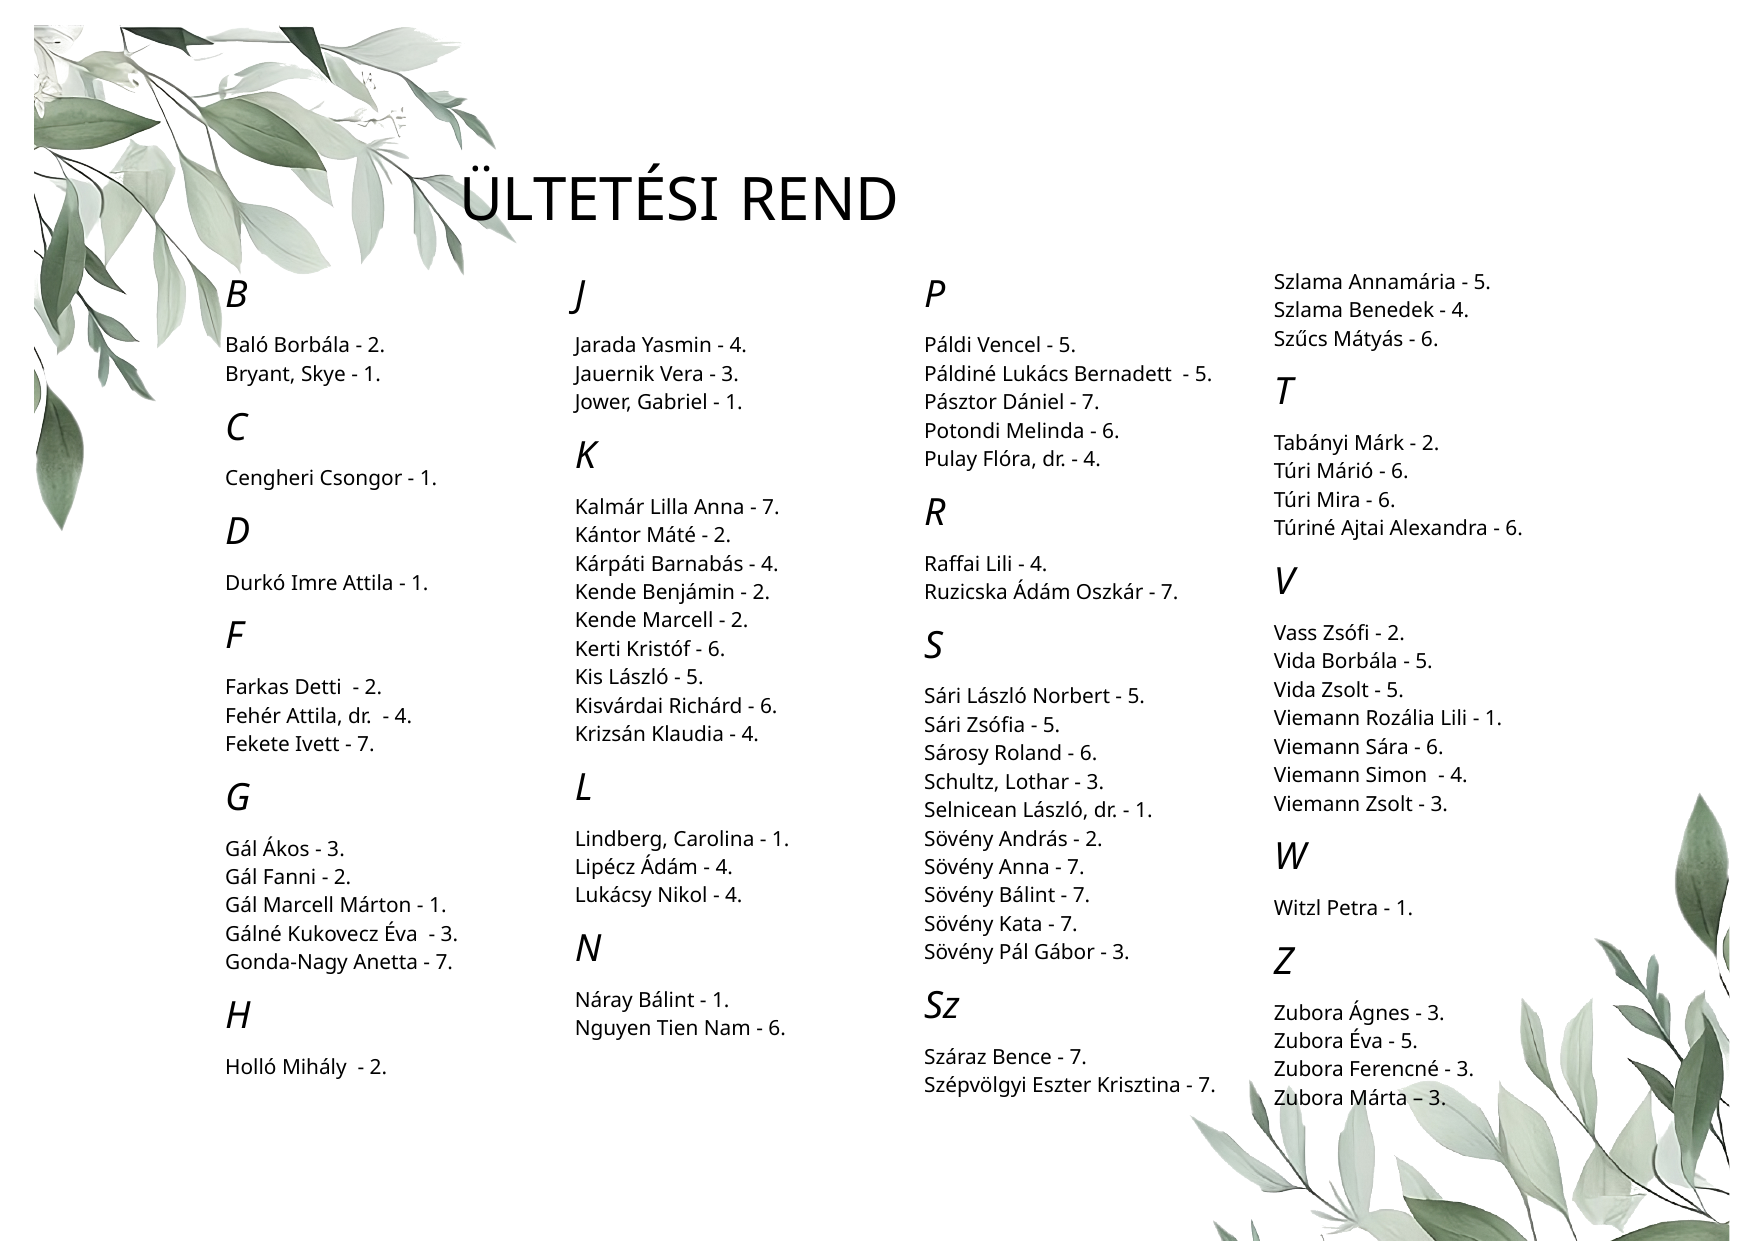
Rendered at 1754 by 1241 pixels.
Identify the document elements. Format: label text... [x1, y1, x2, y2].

text Nguyen Tien Nam - 6. [574, 1013, 924, 1042]
text Sövény Kata - 7. [924, 909, 1273, 937]
text Szűcs Mátyás - 6. [1273, 324, 1623, 352]
text Kende Benjámin - 2. [574, 577, 924, 606]
text Witzl Petra - 1. [1273, 893, 1623, 922]
text Viemann Sára - 6. [1273, 732, 1623, 760]
text Lukácsy Nikol - 4. [574, 881, 924, 909]
text Viemann Rozália Lili - 1. [1273, 703, 1623, 732]
subtitle H [225, 988, 574, 1039]
text Túriné Ajtai Alexandra - 6. [1273, 513, 1623, 542]
text Tabányi Márk - 2. [1273, 428, 1623, 457]
text Krizsán Klaudia - 4. [574, 719, 924, 748]
subtitle G [225, 770, 574, 821]
text Kisvárdai Richárd - 6. [574, 691, 924, 719]
subtitle F [225, 609, 574, 660]
subtitle T [1273, 365, 1623, 416]
text Farkas Detti - 2. [225, 672, 574, 701]
subtitle S [924, 618, 1273, 669]
text Baló Borbála - 2. [225, 330, 574, 359]
subtitle J [574, 267, 924, 318]
text Gálné Kukovecz Éva - 3. [225, 919, 574, 947]
text Cengheri Csongor - 1. [225, 463, 574, 492]
text Szlama Annamária - 5. [1273, 267, 1623, 295]
subtitle N [574, 922, 924, 973]
subtitle Sz [924, 978, 1273, 1029]
text Viemann Simon - 4. [1273, 760, 1623, 789]
text Szépvölgyi Eszter Krisztina - 7. [924, 1070, 1273, 1099]
text Jauernik Vera - 3. [574, 359, 924, 387]
text Jarada Yasmin - 4. [574, 330, 924, 359]
subtitle C [225, 400, 574, 451]
text Sövény András - 2. [924, 824, 1273, 852]
text Zubora Ágnes - 3. [1273, 998, 1623, 1026]
text Sövény Pál Gábor - 3. [924, 937, 1273, 966]
text Páldi Vencel - 5. [924, 330, 1273, 359]
text Vida Borbála - 5. [1273, 646, 1623, 675]
text Pulay Flóra, dr. - 4. [924, 444, 1273, 473]
text Fehér Attila, dr. - 4. [225, 701, 574, 729]
subtitle R [924, 485, 1273, 536]
text Túri Márió - 6. [1273, 457, 1623, 485]
text Túri Mira - 6. [1273, 485, 1623, 513]
text Sári Zsófia - 5. [924, 710, 1273, 738]
text Kerti Kristóf - 6. [574, 634, 924, 662]
subtitle L [574, 760, 924, 811]
text Kis László - 5. [574, 662, 924, 691]
text Sári László Norbert - 5. [924, 682, 1273, 710]
text Jower, Gabriel - 1. [574, 387, 924, 416]
text Vass Zsófi - 2. [1273, 618, 1623, 646]
text Holló Mihály - 2. [225, 1052, 574, 1080]
text Száraz Bence - 7. [924, 1042, 1273, 1070]
text Lindberg, Carolina - 1. [574, 824, 924, 852]
subtitle B [225, 267, 574, 318]
text Kende Marcell - 2. [574, 606, 924, 634]
text Raffai Lili - 4. [924, 549, 1273, 577]
text Ruzicska Ádám Oszkár - 7. [924, 577, 1273, 606]
picture [1670, 1116, 1730, 1241]
text Zubora Ferencné - 3. [1273, 1054, 1623, 1083]
text Szlama Benedek - 4. [1273, 295, 1623, 324]
text Zubora Éva - 5. [1273, 1026, 1623, 1054]
text Gonda-Nagy Anetta - 7. [225, 947, 574, 976]
text Pásztor Dániel - 7. [924, 387, 1273, 416]
text Fekete Ivett - 7. [225, 729, 574, 758]
text Viemann Zsolt - 3. [1273, 789, 1623, 817]
text Durkó Imre Attila - 1. [225, 568, 574, 596]
subtitle W [1273, 829, 1623, 881]
subtitle ültetési rend [225, 140, 1623, 242]
text Vida Zsolt - 5. [1273, 675, 1623, 703]
subtitle K [574, 428, 924, 479]
text Gál Marcell Márton - 1. [225, 891, 574, 919]
text Bryant, Skye - 1. [225, 359, 574, 387]
text Schultz, Lothar - 3. [924, 767, 1273, 795]
text Selnicean László, dr. - 1. [924, 795, 1273, 824]
text Sárosy Roland - 6. [924, 738, 1273, 767]
subtitle V [1273, 554, 1623, 606]
text Kárpáti Barnabás - 4. [574, 549, 924, 577]
text Kántor Máté - 2. [574, 520, 924, 549]
text Zubora Márta – 3. [1273, 1083, 1623, 1111]
text Gál Ákos - 3. [225, 834, 574, 862]
text Lipécz Ádám - 4. [574, 852, 924, 881]
subtitle D [225, 504, 574, 555]
text Páldiné Lukács Bernadett - 5. [924, 359, 1273, 387]
subtitle P [924, 267, 1273, 318]
subtitle Z [1273, 934, 1623, 985]
text Náray Bálint - 1. [574, 985, 924, 1013]
text Sövény Bálint - 7. [924, 881, 1273, 909]
text Sövény Anna - 7. [924, 852, 1273, 881]
text Gál Fanni - 2. [225, 862, 574, 891]
text Potondi Melinda - 6. [924, 416, 1273, 444]
text Kalmár Lilla Anna - 7. [574, 492, 924, 520]
